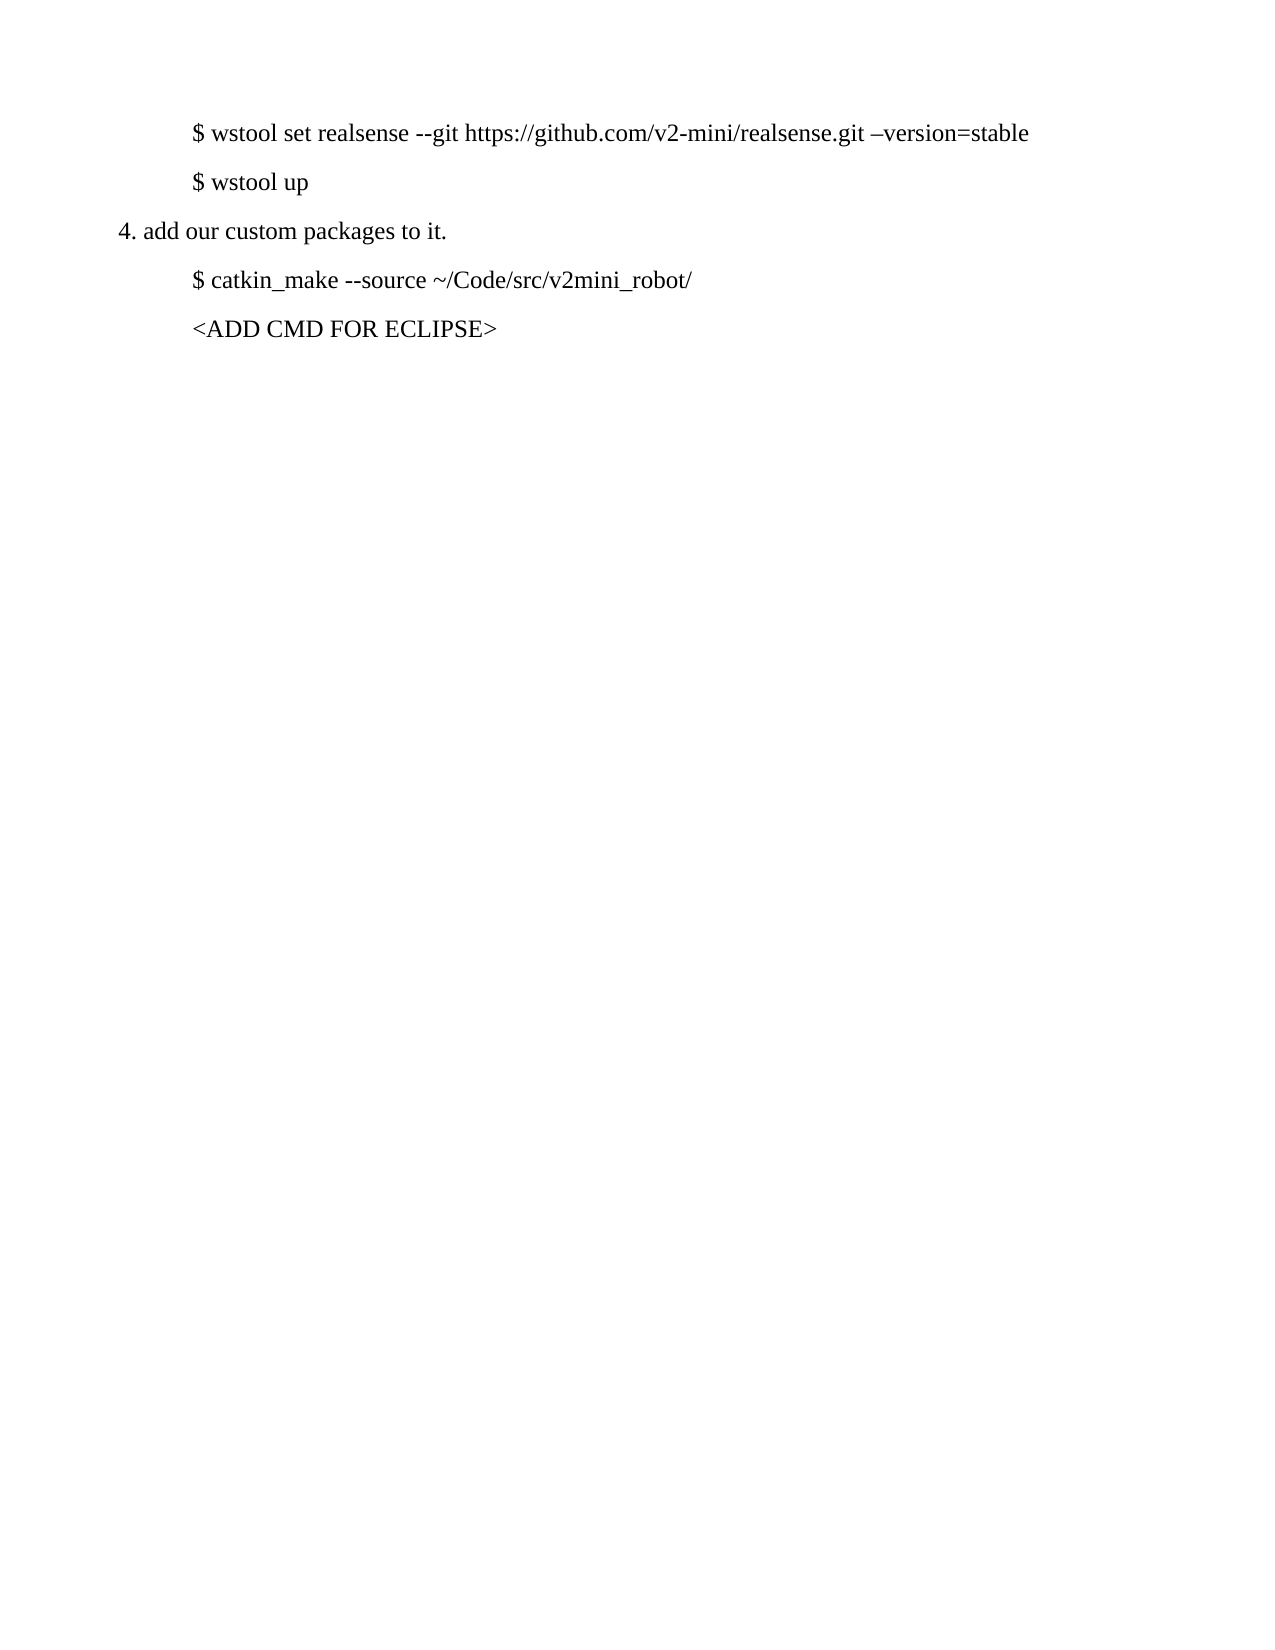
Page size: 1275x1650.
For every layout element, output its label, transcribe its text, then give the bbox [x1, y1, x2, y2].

text $ wstool up [118, 167, 1157, 196]
text $ wstool set realsense --git https://github.com/v2-mini/realsense.git –version=stable [118, 118, 1157, 147]
text $ catkin_make --source ~/Code/src/v2mini_robot/ [118, 265, 1157, 294]
text 4. add our custom packages to it. [118, 216, 1157, 245]
text <ADD CMD FOR ECLIPSE> [118, 314, 1157, 343]
